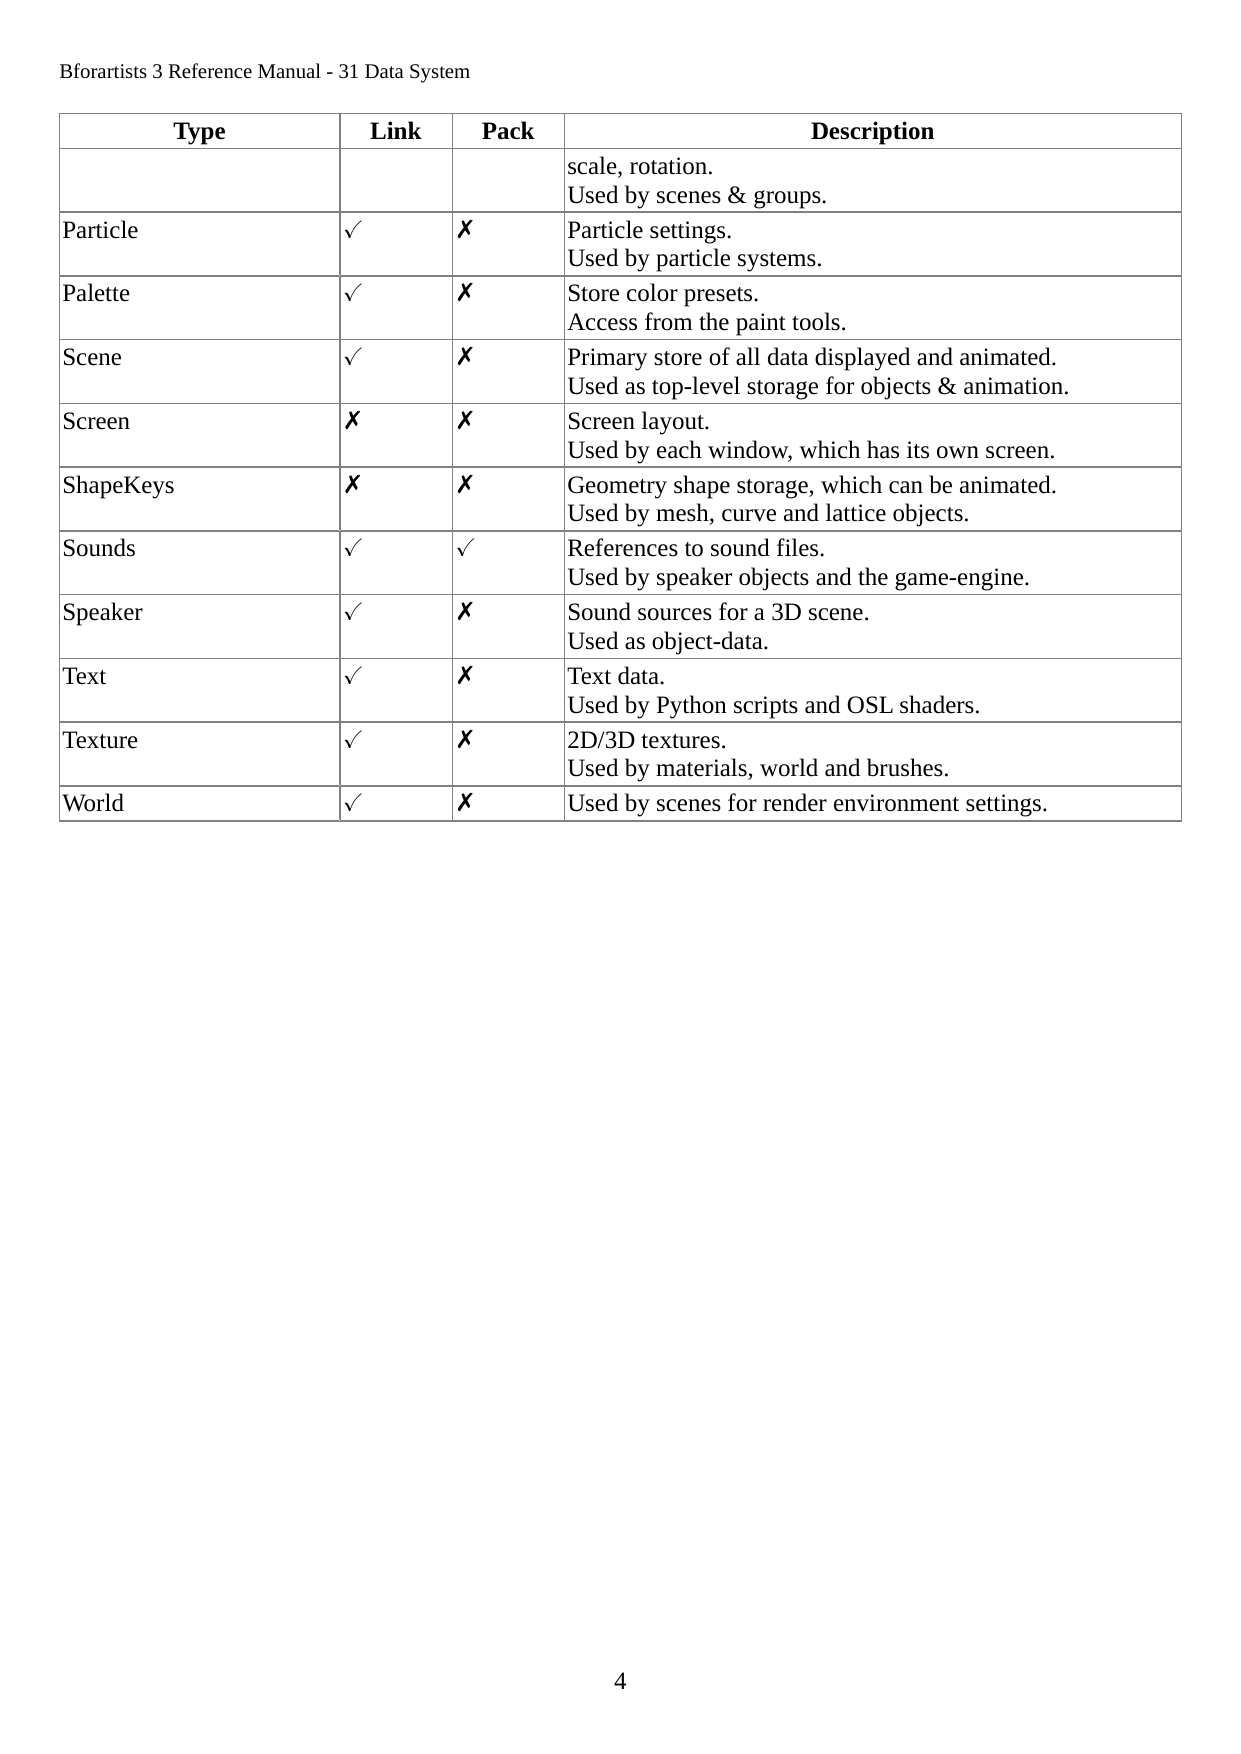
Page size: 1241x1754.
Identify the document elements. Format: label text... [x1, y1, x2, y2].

table_cell scale, rotation. Used by scenes & groups. [565, 149, 1181, 211]
table_cell Text [60, 659, 339, 721]
table_cell [453, 149, 564, 211]
table_cell Texture [60, 723, 339, 785]
table_cell ✗ [453, 340, 564, 403]
table_cell Used by scenes for render environment settings. [565, 787, 1181, 820]
table_cell Store color presets. Access from the paint tools. [565, 277, 1181, 339]
table_header Type [60, 114, 339, 148]
table_cell ✓ [341, 532, 452, 594]
table_cell ✗ [453, 723, 564, 785]
table_cell ShapeKeys [60, 468, 339, 530]
table_cell ✓ [341, 595, 452, 658]
table_cell [60, 149, 339, 211]
table_cell ✓ [341, 277, 452, 339]
table_cell Sounds [60, 532, 339, 594]
table_cell ✓ [341, 723, 452, 785]
table_cell Primary store of all data displayed and animated. Used as top-level storage for objects & animation. [565, 340, 1181, 403]
table_cell Scene [60, 340, 339, 403]
table_cell Geometry shape storage, which can be animated. Used by mesh, curve and lattice objects. [565, 468, 1181, 530]
table_cell ✗ [453, 404, 564, 466]
table_cell Palette [60, 277, 339, 339]
table_cell ✗ [341, 468, 452, 530]
table_cell [341, 149, 452, 211]
table_cell Particle settings. Used by particle systems. [565, 213, 1181, 275]
table_header Pack [453, 114, 564, 148]
table_header Link [341, 114, 452, 148]
table_cell Sound sources for a 3D scene. Used as object-data. [565, 595, 1181, 658]
table_cell ✗ [341, 404, 452, 466]
table_cell Particle [60, 213, 339, 275]
table_cell ✓ [341, 659, 452, 721]
table_cell Screen [60, 404, 339, 466]
table_cell ✓ [453, 532, 564, 594]
table_cell ✗ [453, 468, 564, 530]
table_cell Speaker [60, 595, 339, 658]
table_cell ✓ [341, 340, 452, 403]
table_header Description [565, 114, 1181, 148]
table_cell World [60, 787, 339, 820]
table_cell 2D/3D textures. Used by materials, world and brushes. [565, 723, 1181, 785]
table_cell ✗ [453, 787, 564, 820]
table_cell ✗ [453, 213, 564, 275]
table_cell Text data. Used by Python scripts and OSL shaders. [565, 659, 1181, 721]
table_cell References to sound files. Used by speaker objects and the game-engine. [565, 532, 1181, 594]
table_cell ✓ [341, 787, 452, 820]
table_cell ✗ [453, 659, 564, 721]
table_cell ✗ [453, 277, 564, 339]
table_cell ✗ [453, 595, 564, 658]
table_cell Screen layout. Used by each window, which has its own screen. [565, 404, 1181, 466]
table_cell ✓ [341, 213, 452, 275]
